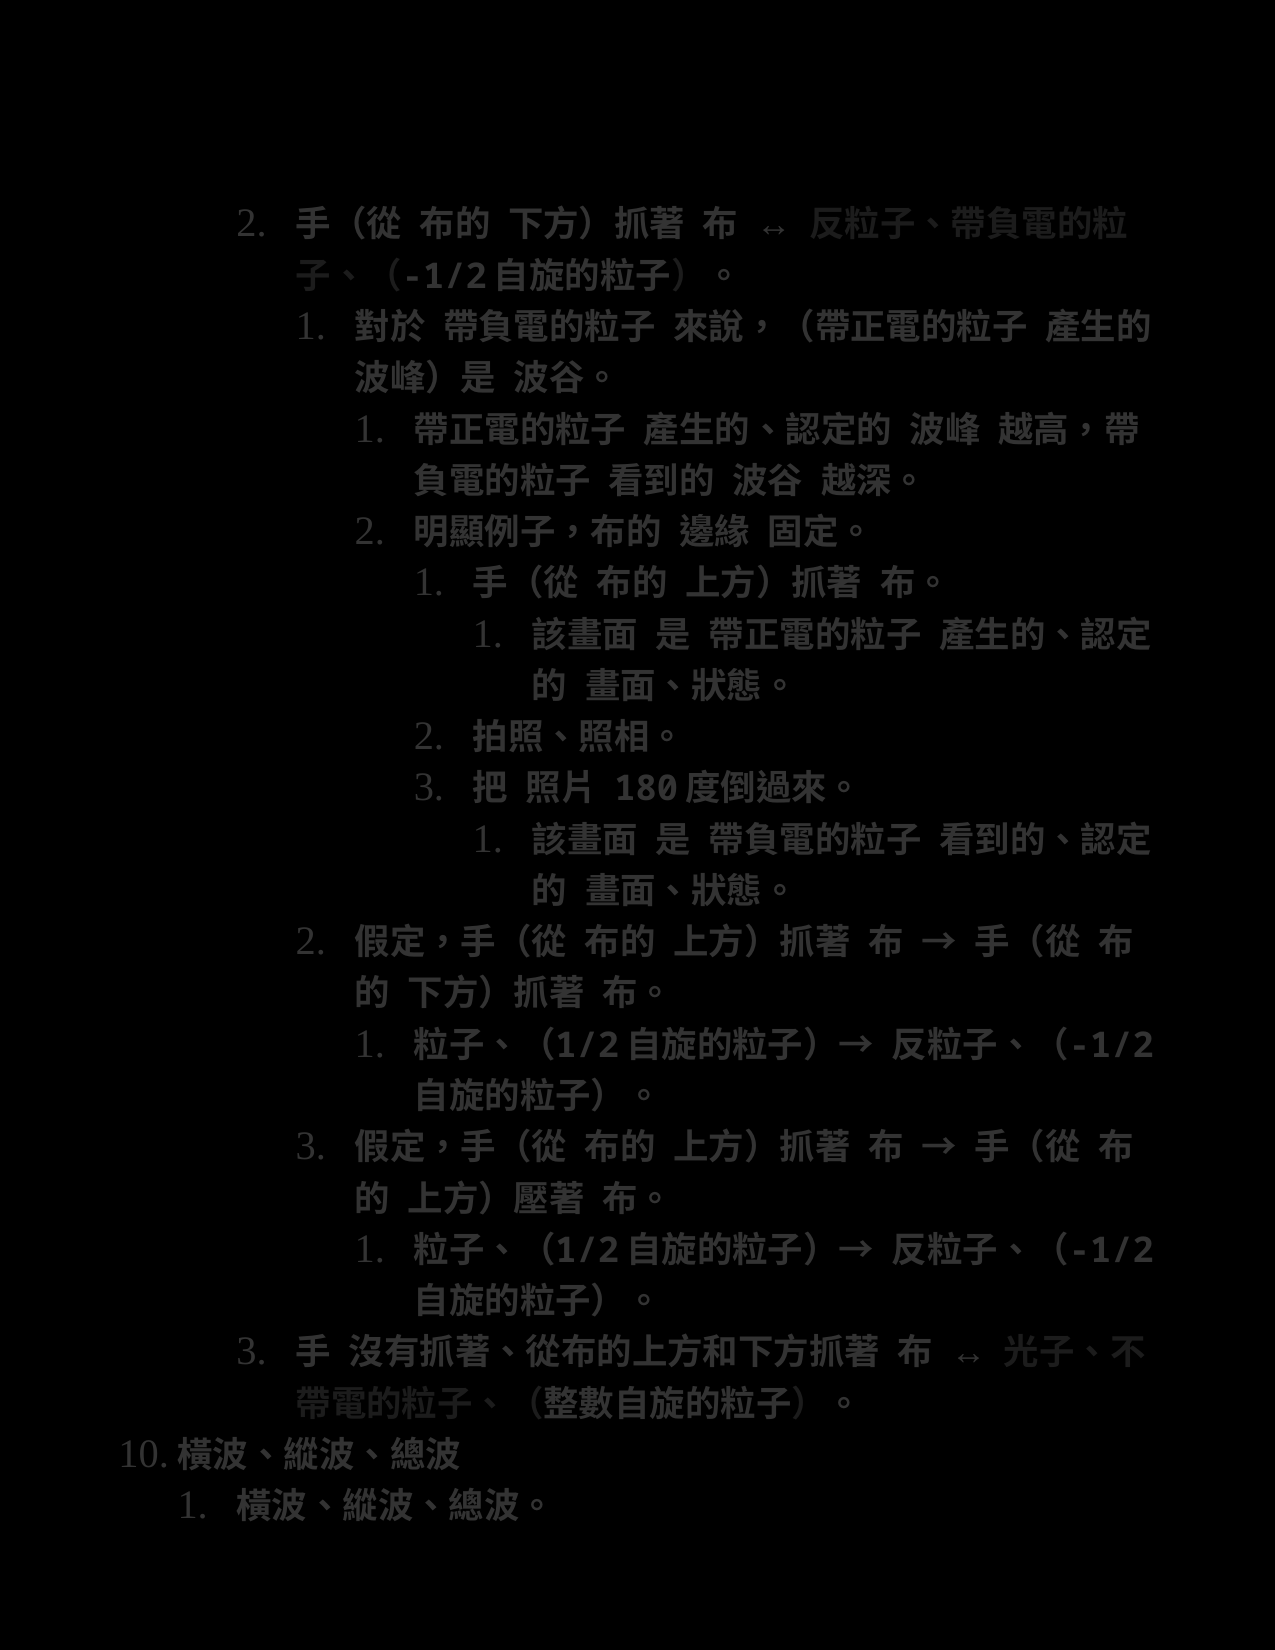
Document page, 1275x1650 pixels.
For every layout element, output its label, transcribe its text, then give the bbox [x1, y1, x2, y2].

list 手（從 布的 下方）抓著 布 ↔ 反粒子、帶負電的粒子、（-1/2自旋的粒子）。 [236, 196, 1157, 298]
list 粒子、（1/2自旋的粒子）→ 反粒子、（-1/2自旋的粒子）。 [354, 1221, 1157, 1324]
list 把 照片 180度倒過來。 [413, 760, 1157, 811]
list 明顯例子，布的 邊緣 固定。 [354, 503, 1157, 555]
list 拍照、照相。 [413, 708, 1157, 760]
list 手（從 布的 上方）抓著 布。 [413, 555, 1157, 606]
list 帶正電的粒子 產生的、認定的 波峰 越高，帶負電的粒子 看到的 波谷 越深。 [354, 401, 1157, 503]
list 粒子、（1/2自旋的粒子）→ 反粒子、（-1/2自旋的粒子）。 [354, 1016, 1157, 1119]
list 假定，手（從 布的 上方）抓著 布 → 手（從 布的 下方）抓著 布。 [295, 913, 1157, 1016]
list 該畫面 是 帶負電的粒子 看到的、認定的 畫面、狀態。 [472, 811, 1157, 913]
list 橫波、縱波、總波。 [177, 1477, 1157, 1529]
list 該畫面 是 帶正電的粒子 產生的、認定的 畫面、狀態。 [472, 606, 1157, 708]
list 假定，手（從 布的 上方）抓著 布 → 手（從 布的 上方）壓著 布。 [295, 1119, 1157, 1221]
list 對於 帶負電的粒子 來說，（帶正電的粒子 產生的 波峰）是 波谷。 [295, 298, 1157, 401]
list 手 沒有抓著、從布的上方和下方抓著 布 ↔ 光子、不帶電的粒子、（整數自旋的粒子）。 [236, 1324, 1157, 1426]
list 橫波、縱波、總波 [118, 1426, 1157, 1477]
